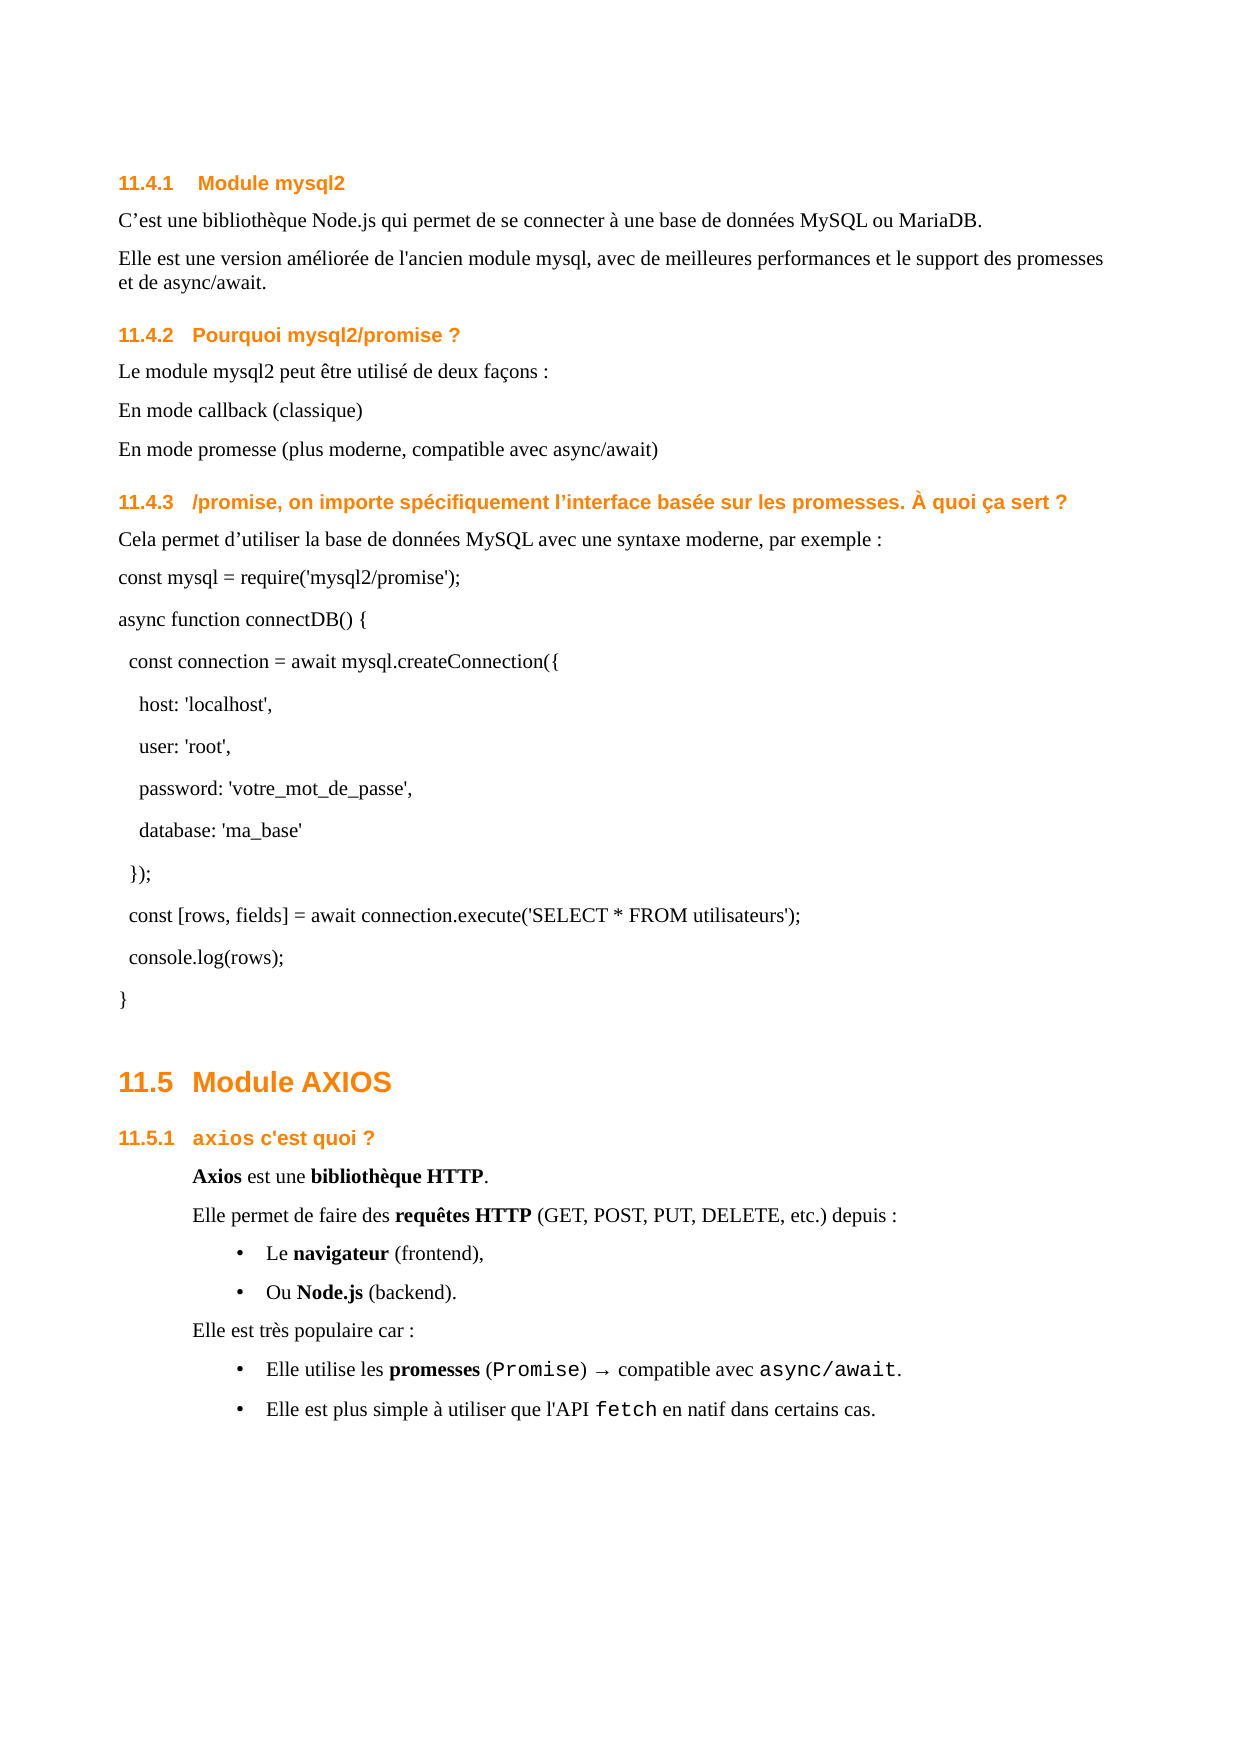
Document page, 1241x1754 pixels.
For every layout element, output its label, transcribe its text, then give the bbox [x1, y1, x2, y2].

text En mode promesse (plus moderne, compatible avec async/await) [118, 437, 1122, 461]
text user: 'root', [118, 734, 1122, 758]
list Elle utilise les promesses (Promise) → compatible avec async/await. [236, 1357, 1122, 1383]
text host: 'localhost', [118, 692, 1122, 716]
text Elle est une version améliorée de l'ancien module mysql, avec de meilleures performances et le support des promesses et de async/await. [118, 246, 1122, 294]
text password: 'votre_mot_de_passe', [118, 776, 1122, 800]
list Elle permet de faire des requêtes HTTP (GET, POST, PUT, DELETE, etc.) depuis : [162, 1202, 1122, 1227]
subtitle /promise, on importe spécifiquement l’interface basée sur les promesses. À quoi ça sert ? [118, 490, 1122, 514]
text C’est une bibliothèque Node.js qui permet de se connecter à une base de données MySQL ou MariaDB. [118, 208, 1122, 232]
subtitle Module AXIOS [118, 1065, 1122, 1098]
text En mode callback (classique) [118, 398, 1122, 422]
text Cela permet d’utiliser la base de données MySQL avec une syntaxe moderne, par exemple : [118, 526, 1122, 551]
text const mysql = require('mysql2/promise'); [118, 565, 1122, 589]
text console.log(rows); [118, 945, 1122, 969]
list Axios est une bibliothèque HTTP. [162, 1164, 1122, 1188]
list Ou Node.js (backend). [236, 1280, 1122, 1304]
subtitle Pourquoi mysql2/promise ? [118, 323, 1122, 347]
subtitle axios c'est quoi ? [118, 1126, 1122, 1151]
text } [118, 987, 1122, 1011]
list Le navigateur (frontend), [236, 1241, 1122, 1265]
text }); [118, 860, 1122, 884]
text async function connectDB() { [118, 607, 1122, 631]
text const connection = await mysql.createConnection({ [118, 649, 1122, 673]
list Elle est plus simple à utiliser que l'API fetch en natif dans certains cas. [236, 1397, 1122, 1423]
list Elle est très populaire car : [162, 1318, 1122, 1342]
text Le module mysql2 peut être utilisé de deux façons : [118, 359, 1122, 383]
subtitle Module mysql2 [118, 172, 1122, 195]
text database: 'ma_base' [118, 818, 1122, 842]
text const [rows, fields] = await connection.execute('SELECT * FROM utilisateurs'); [118, 903, 1122, 927]
